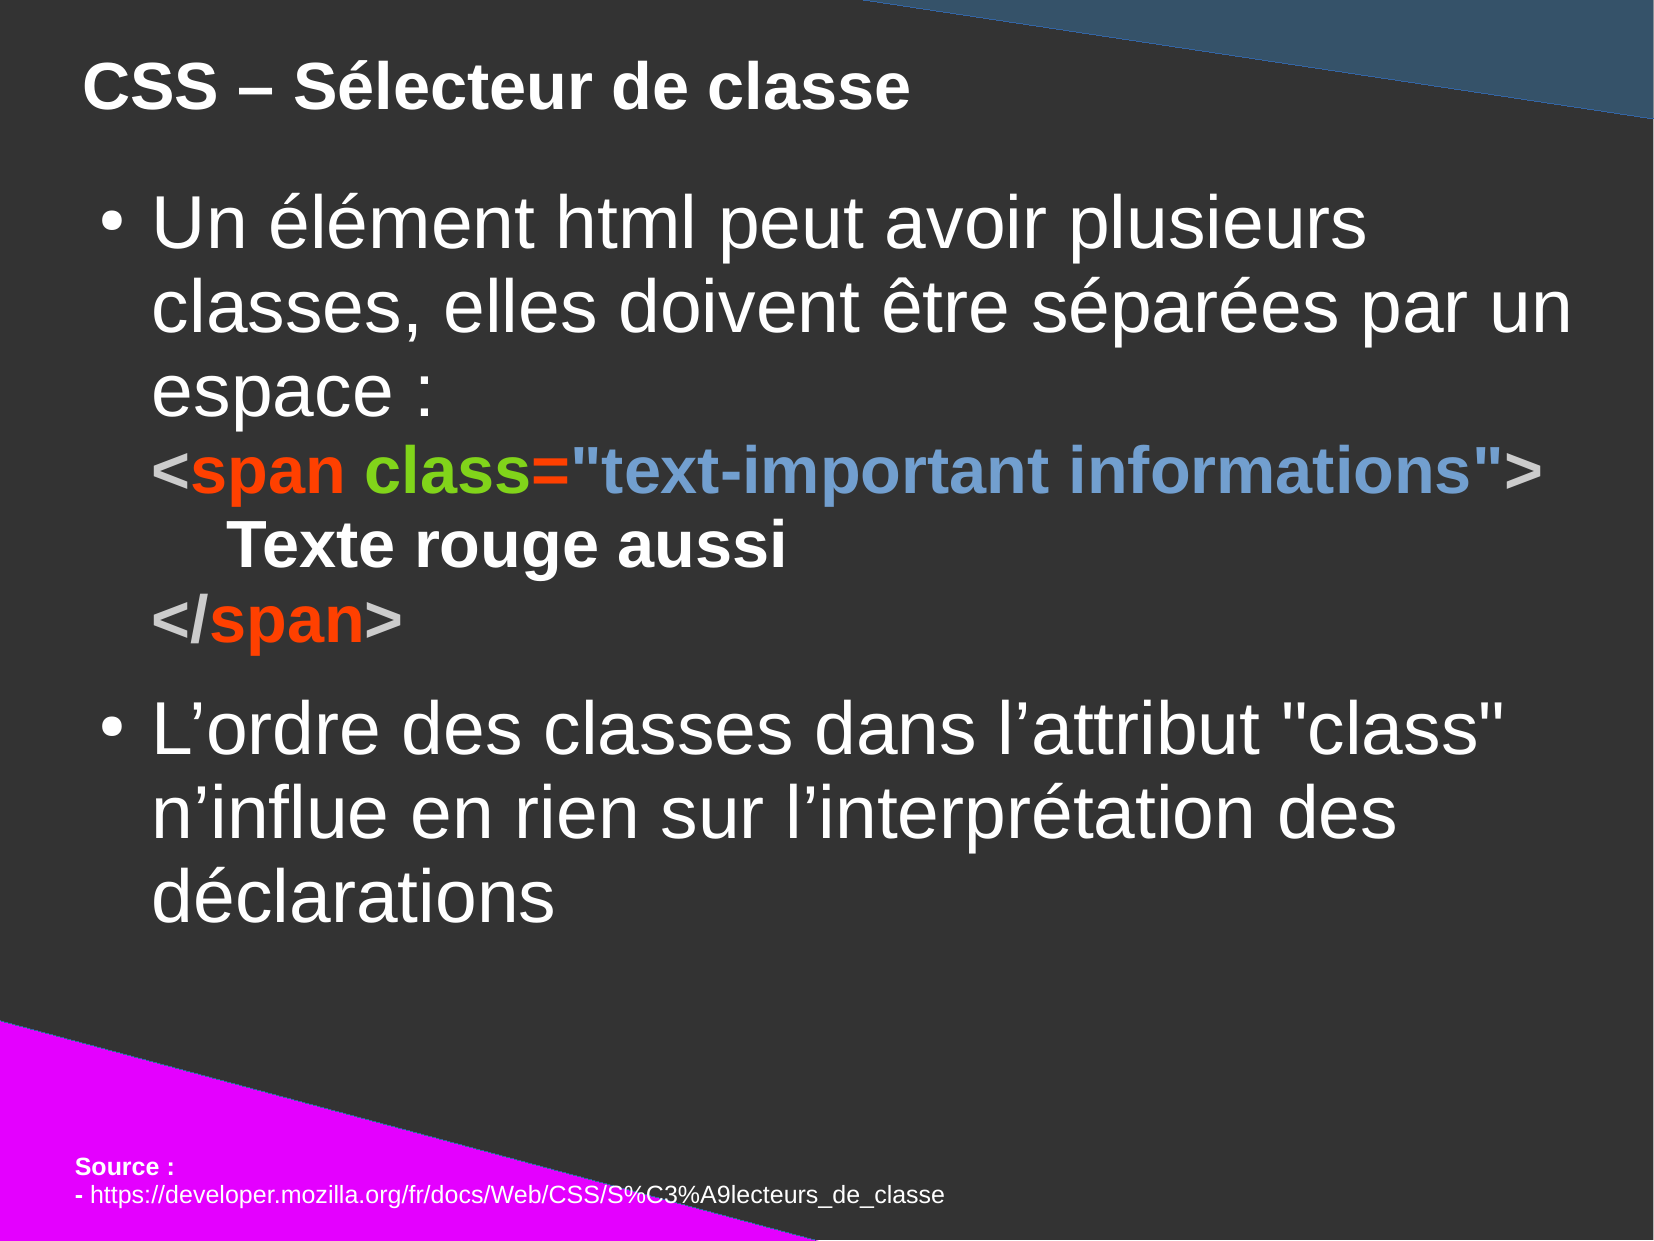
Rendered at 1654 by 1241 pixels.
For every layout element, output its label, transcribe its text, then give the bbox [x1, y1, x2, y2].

text_box Source : - https://developer.mozilla.org/fr/docs/Web/CSS/S%C3%A9lecteurs_de_classe [60, 1145, 1546, 1241]
text_box [863, 0, 1654, 119]
title CSS – Sélecteur de classe [82, 49, 1571, 152]
list Un élément html peut avoir plusieurs classes, elles doivent être séparées par un espace : <span class="text-important informations"> Texte rouge aussi </span> L’ordre des classes dans l’attribut "class" n’influe en rien sur l’interprétation des déclarations [80, 180, 1605, 1111]
text_box [0, 1020, 463, 1241]
